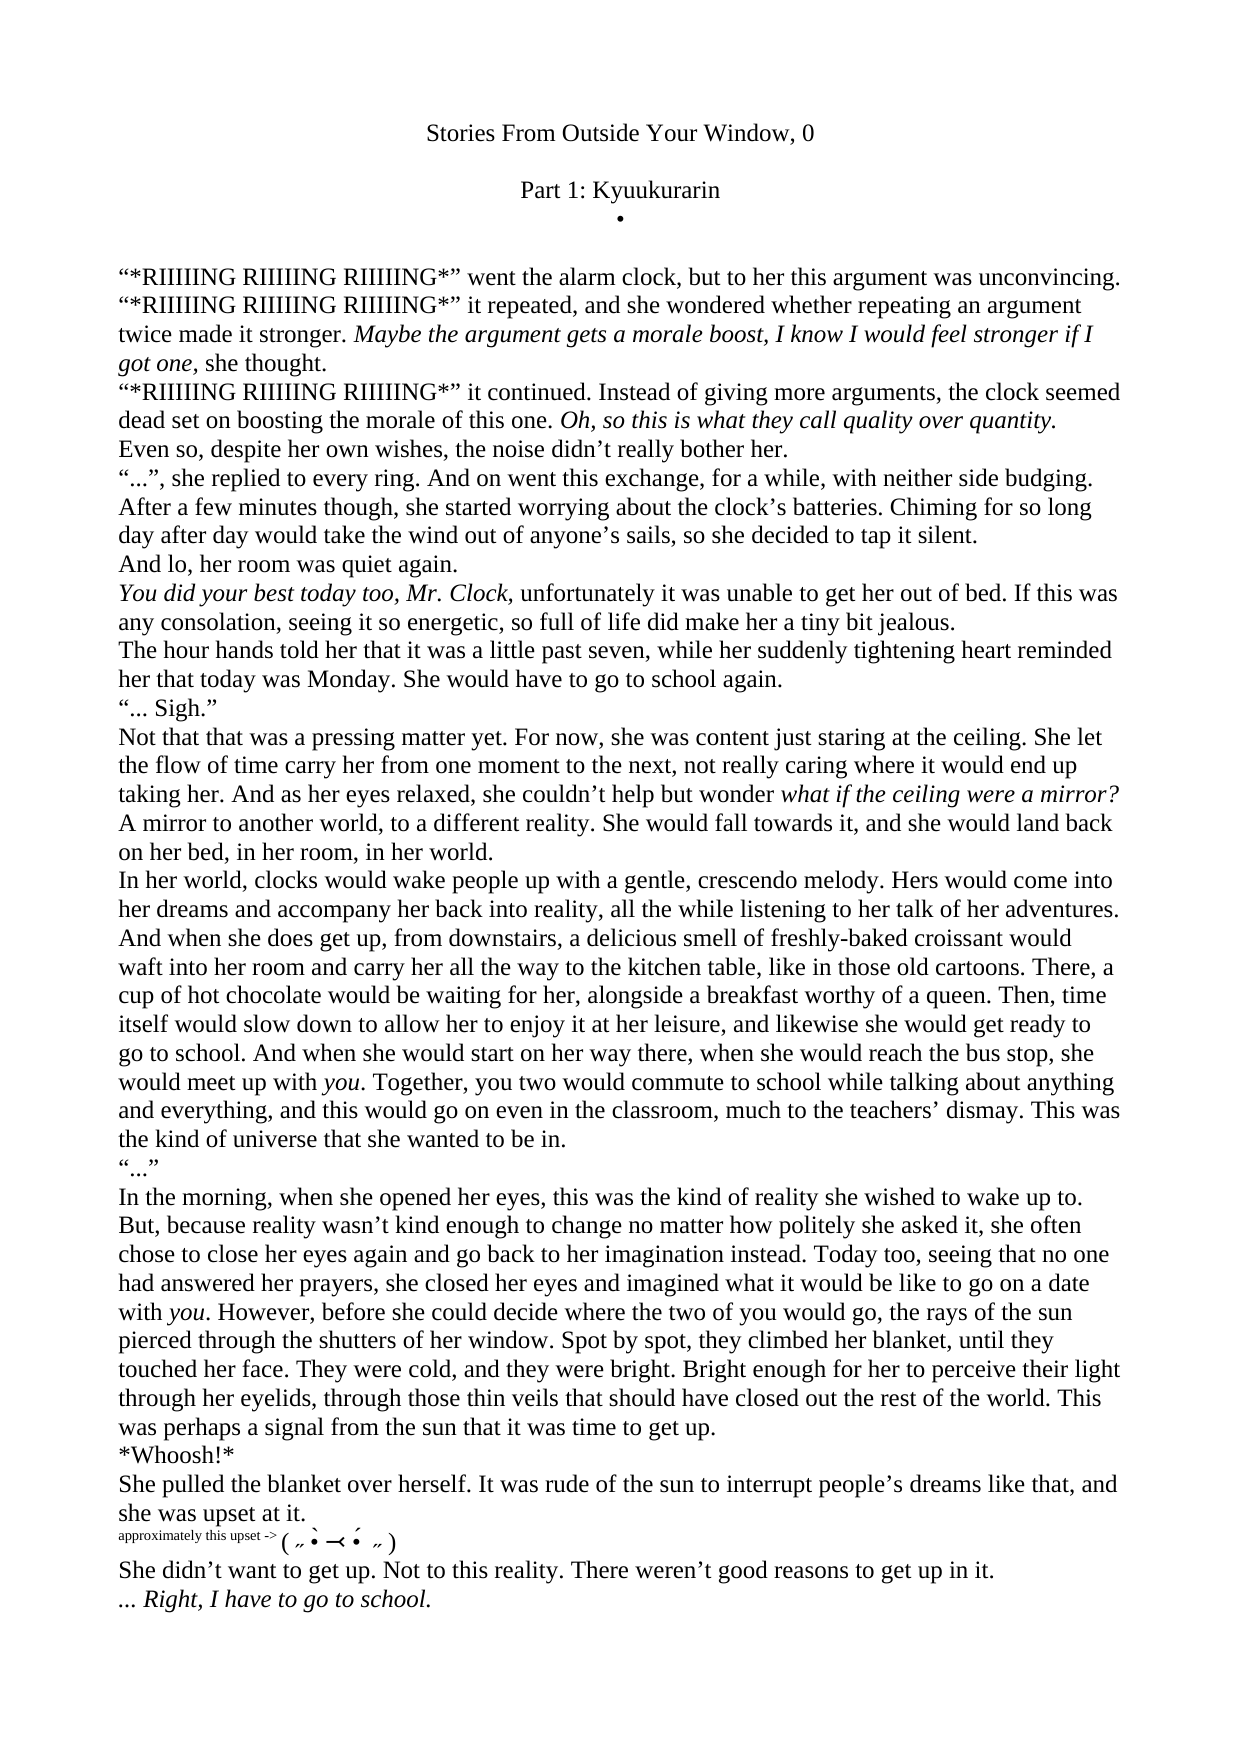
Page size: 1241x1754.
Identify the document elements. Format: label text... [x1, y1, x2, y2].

text Not that that was a pressing matter yet. For now, she was content just staring at the ceiling. She let the flow of time carry her from one moment to the next, not really caring where it would end up taking her. And as her eyes relaxed, she couldn’t help but wonder what if the ceiling were a mirror? A mirror to another world, to a different reality. She would fall towards it, and she would land back on her bed, in her room, in her world. [118, 722, 1122, 866]
text “*RIIIIING RIIIIING RIIIIING*” went the alarm clock, but to her this argument was unconvincing. [118, 262, 1122, 291]
text In her world, clocks would wake people up with a gentle, crescendo melody. Hers would come into her dreams and accompany her back into reality, all the while listening to her talk of her adventures. [118, 866, 1122, 923]
text approximately this upset -> ( ˶ •̀ ⤙ •́ ˶ ) [118, 1527, 1122, 1556]
text “...” [118, 1153, 1122, 1182]
text Stories From Outside Your Window, 0 [118, 118, 1122, 147]
text ... Right, I have to go to school. [118, 1584, 1122, 1613]
text *Whoosh!* [118, 1441, 1122, 1469]
text • [118, 204, 1122, 233]
text The hour hands told her that it was a little past seven, while her suddenly tightening heart reminded her that today was Monday. She would have to go to school again. [118, 636, 1122, 693]
text And when she does get up, from downstairs, a delicious smell of freshly-baked croissant would waft into her room and carry her all the way to the kitchen table, like in those old cartoons. There, a cup of hot chocolate would be waiting for her, alongside a breakfast worthy of a queen. Then, time itself would slow down to allow her to enjoy it at her leisure, and likewise she would get ready to go to school. And when she would start on her way there, when she would reach the bus stop, she would meet up with you. Together, you two would commute to school while talking about anything and everything, and this would go on even in the classroom, much to the teachers’ dismay. This was the kind of universe that she wanted to be in. [118, 923, 1122, 1153]
text In the morning, when she opened her eyes, this was the kind of reality she wished to wake up to. But, because reality wasn’t kind enough to change no matter how politely she asked it, she often chose to close her eyes again and go back to her imagination instead. Today too, seeing that no one had answered her prayers, she closed her eyes and imagined what it would be like to go on a date with you. However, before she could decide where the two of you would go, the rays of the sun pierced through the shutters of her window. Spot by spot, they climbed her blanket, until they touched her face. They were cold, and they were bright. Bright enough for her to perceive their light through her eyelids, through those thin veils that should have closed out the rest of the world. This was perhaps a signal from the sun that it was time to get up. [118, 1182, 1122, 1441]
text And lo, her room was quiet again. [118, 549, 1122, 578]
text Even so, despite her own wishes, the noise didn’t really bother her. [118, 434, 1122, 463]
text She didn’t want to get up. Not to this reality. There weren’t good reasons to get up in it. [118, 1556, 1122, 1584]
text “*RIIIIING RIIIIING RIIIIING*” it repeated, and she wondered whether repeating an argument twice made it stronger. Maybe the argument gets a morale boost, I know I would feel stronger if I got one, she thought. [118, 291, 1122, 377]
text “*RIIIIING RIIIIING RIIIIING*” it continued. Instead of giving more arguments, the clock seemed dead set on boosting the morale of this one. Oh, so this is what they call quality over quantity. [118, 377, 1122, 434]
text “... Sigh.” [118, 693, 1122, 722]
text Part 1: Kyuukurarin [118, 176, 1122, 204]
text You did your best today too, Mr. Clock, unfortunately it was unable to get her out of bed. If this was any consolation, seeing it so energetic, so full of life did make her a tiny bit jealous. [118, 578, 1122, 636]
text She pulled the blanket over herself. It was rude of the sun to interrupt people’s dreams like that, and she was upset at it. [118, 1469, 1122, 1527]
text “...”, she replied to every ring. And on went this exchange, for a while, with neither side budging. After a few minutes though, she started worrying about the clock’s batteries. Chiming for so long day after day would take the wind out of anyone’s sails, so she decided to tap it silent. [118, 463, 1122, 549]
